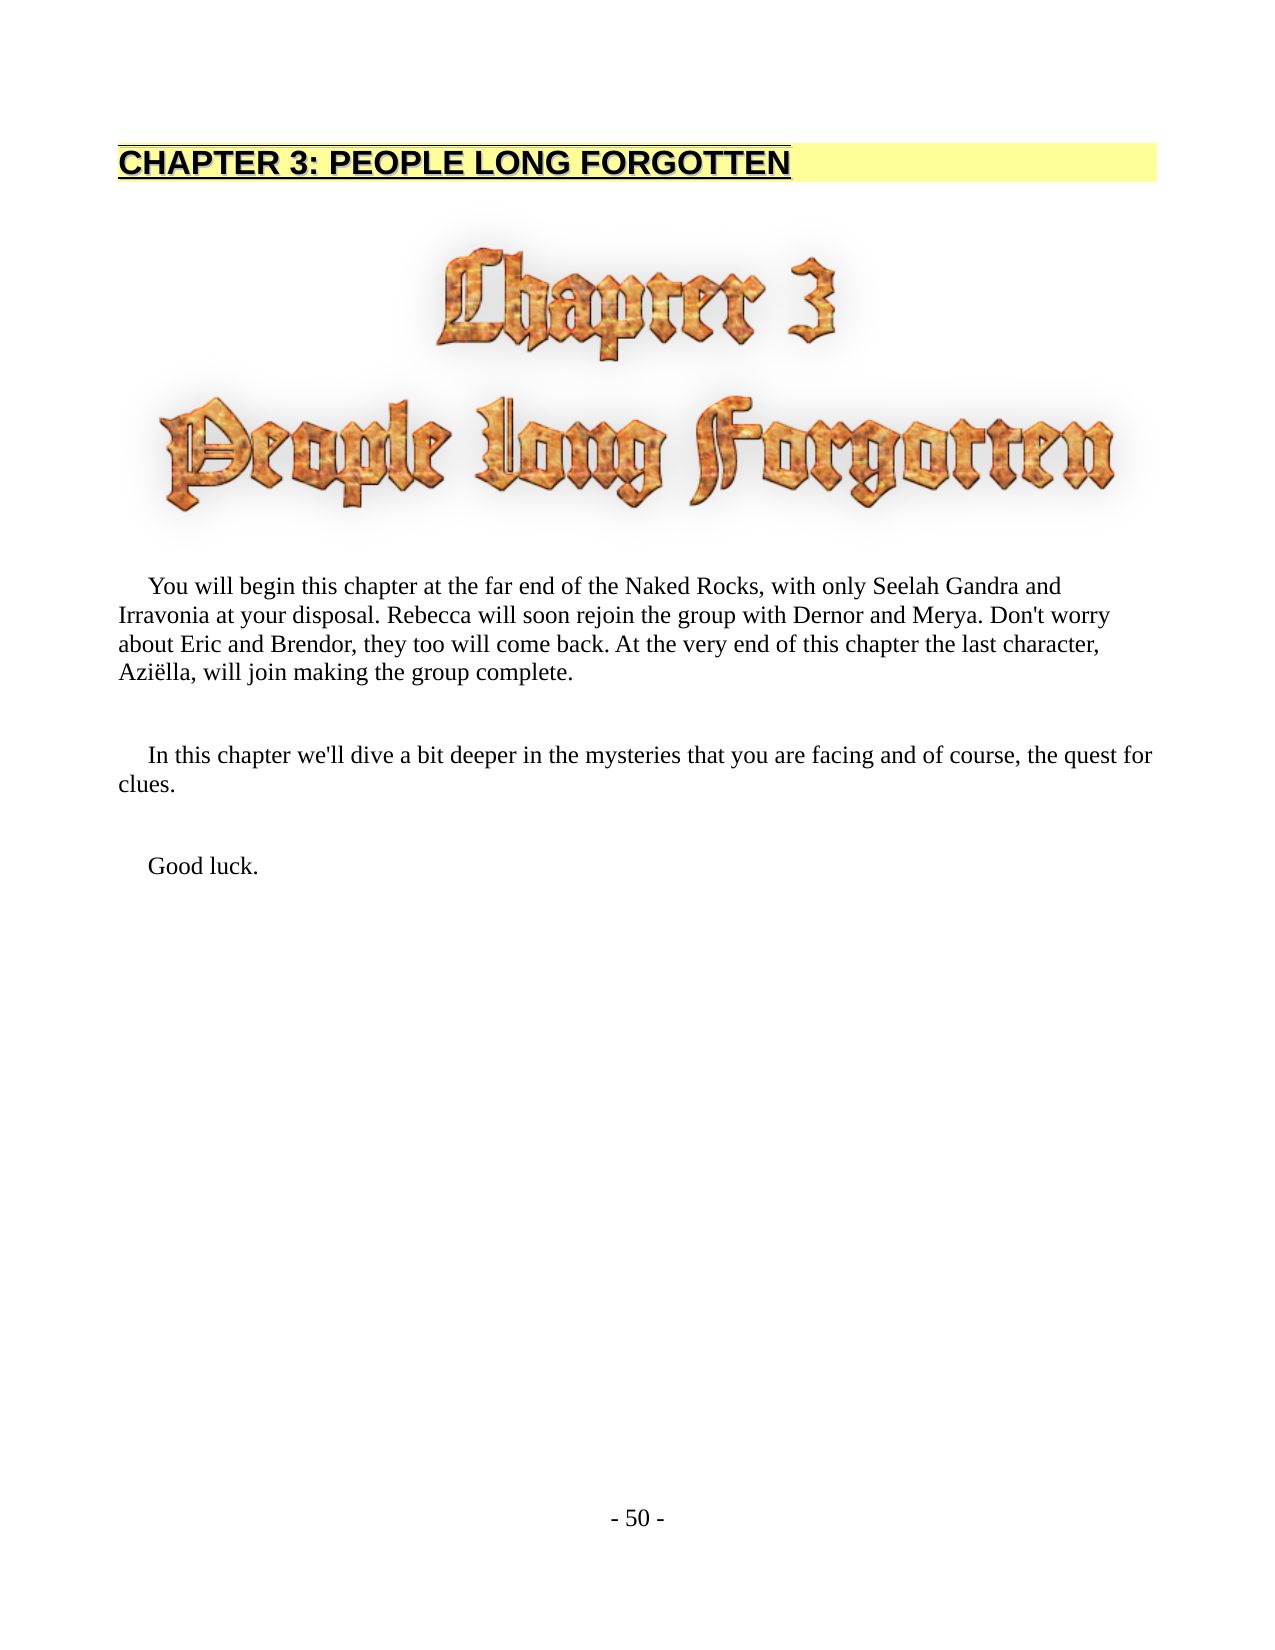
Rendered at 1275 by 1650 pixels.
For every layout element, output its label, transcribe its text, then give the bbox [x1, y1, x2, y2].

picture [118, 194, 1157, 572]
subtitle CHAPTER 3: PEOPLE LONG FORGOTTEN [118, 143, 1157, 182]
text In this chapter we'll dive a bit deeper in the mysteries that you are facing and of course, the quest for clues. [118, 740, 1157, 797]
text Good luck. [118, 851, 1157, 880]
text You will begin this chapter at the far end of the Naked Rocks, with only Seelah Gandra and Irravonia at your disposal. Rebecca will soon rejoin the group with Dernor and Merya. Don't worry about Eric and Brendor, they too will come back. At the very end of this chapter the last character, Aziëlla, will join making the group complete. [118, 572, 1157, 686]
